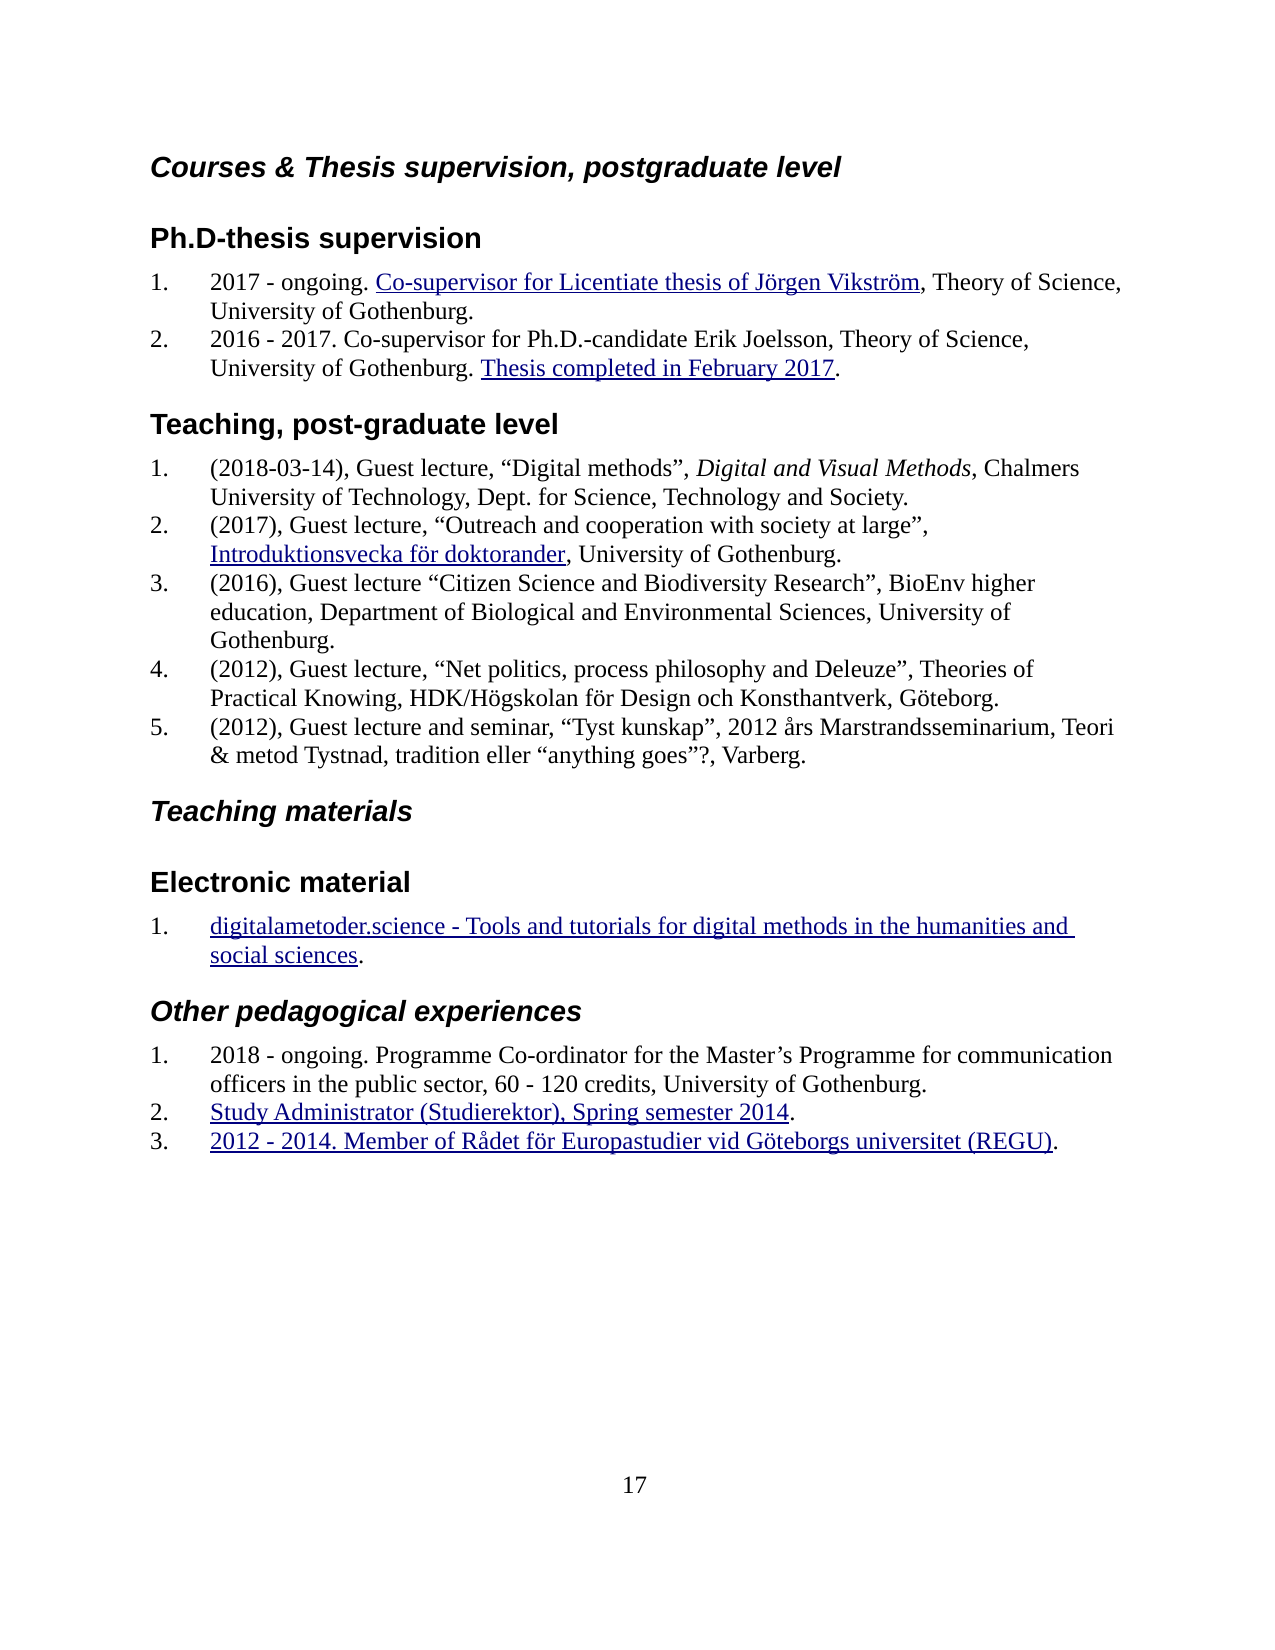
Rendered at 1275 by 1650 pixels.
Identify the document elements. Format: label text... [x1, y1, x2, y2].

list (2012), Guest lecture and seminar, “Tyst kunskap”, 2012 års Marstrandsseminarium, Teori & metod Tystnad, tradition eller “anything goes”?, Varberg. [150, 712, 1125, 769]
list 2012 - 2014. Member of Rådet för Europastudier vid Göteborgs universitet (REGU). [150, 1126, 1125, 1155]
subtitle Teaching materials [150, 794, 1125, 828]
list 2017 - ongoing. Co-supervisor for Licentiate thesis of Jörgen Vikström, Theory of Science, University of Gothenburg. [150, 267, 1125, 324]
list (2018-03-14), Guest lecture, “Digital methods”, Digital and Visual Methods, Chalmers University of Technology, Dept. for Science, Technology and Society. [150, 453, 1125, 511]
list Study Administrator (Studierektor), Spring semester 2014. [150, 1097, 1125, 1126]
list 2018 - ongoing. Programme Co-ordinator for the Master’s Programme for communication officers in the public sector, 60 - 120 credits, University of Gothenburg. [150, 1040, 1125, 1097]
list 2016 - 2017. Co-supervisor for Ph.D.-candidate Erik Joelsson, Theory of Science, University of Gothenburg. Thesis completed in February 2017. [150, 324, 1125, 382]
subtitle Ph.D-thesis supervision [150, 221, 1125, 254]
subtitle Teaching, post-graduate level [150, 407, 1125, 441]
list (2016), Guest lecture “Citizen Science and Biodiversity Research”, BioEnv higher education, Department of Biological and Environmental Sciences, University of Gothenburg. [150, 568, 1125, 654]
subtitle Courses & Thesis supervision, postgraduate level [150, 150, 1125, 183]
subtitle Electronic material [150, 865, 1125, 899]
list digitalametoder.science - Tools and tutorials for digital methods in the humanities and social sciences. [150, 911, 1125, 969]
subtitle Other pedagogical experiences [150, 994, 1125, 1027]
list (2017), Guest lecture, “Outreach and cooperation with society at large”, Introduktionsvecka för doktorander, University of Gothenburg. [150, 511, 1125, 568]
list (2012), Guest lecture, “Net politics, process philosophy and Deleuze”, Theories of Practical Knowing, HDK/Högskolan för Design och Konsthantverk, Göteborg. [150, 654, 1125, 712]
